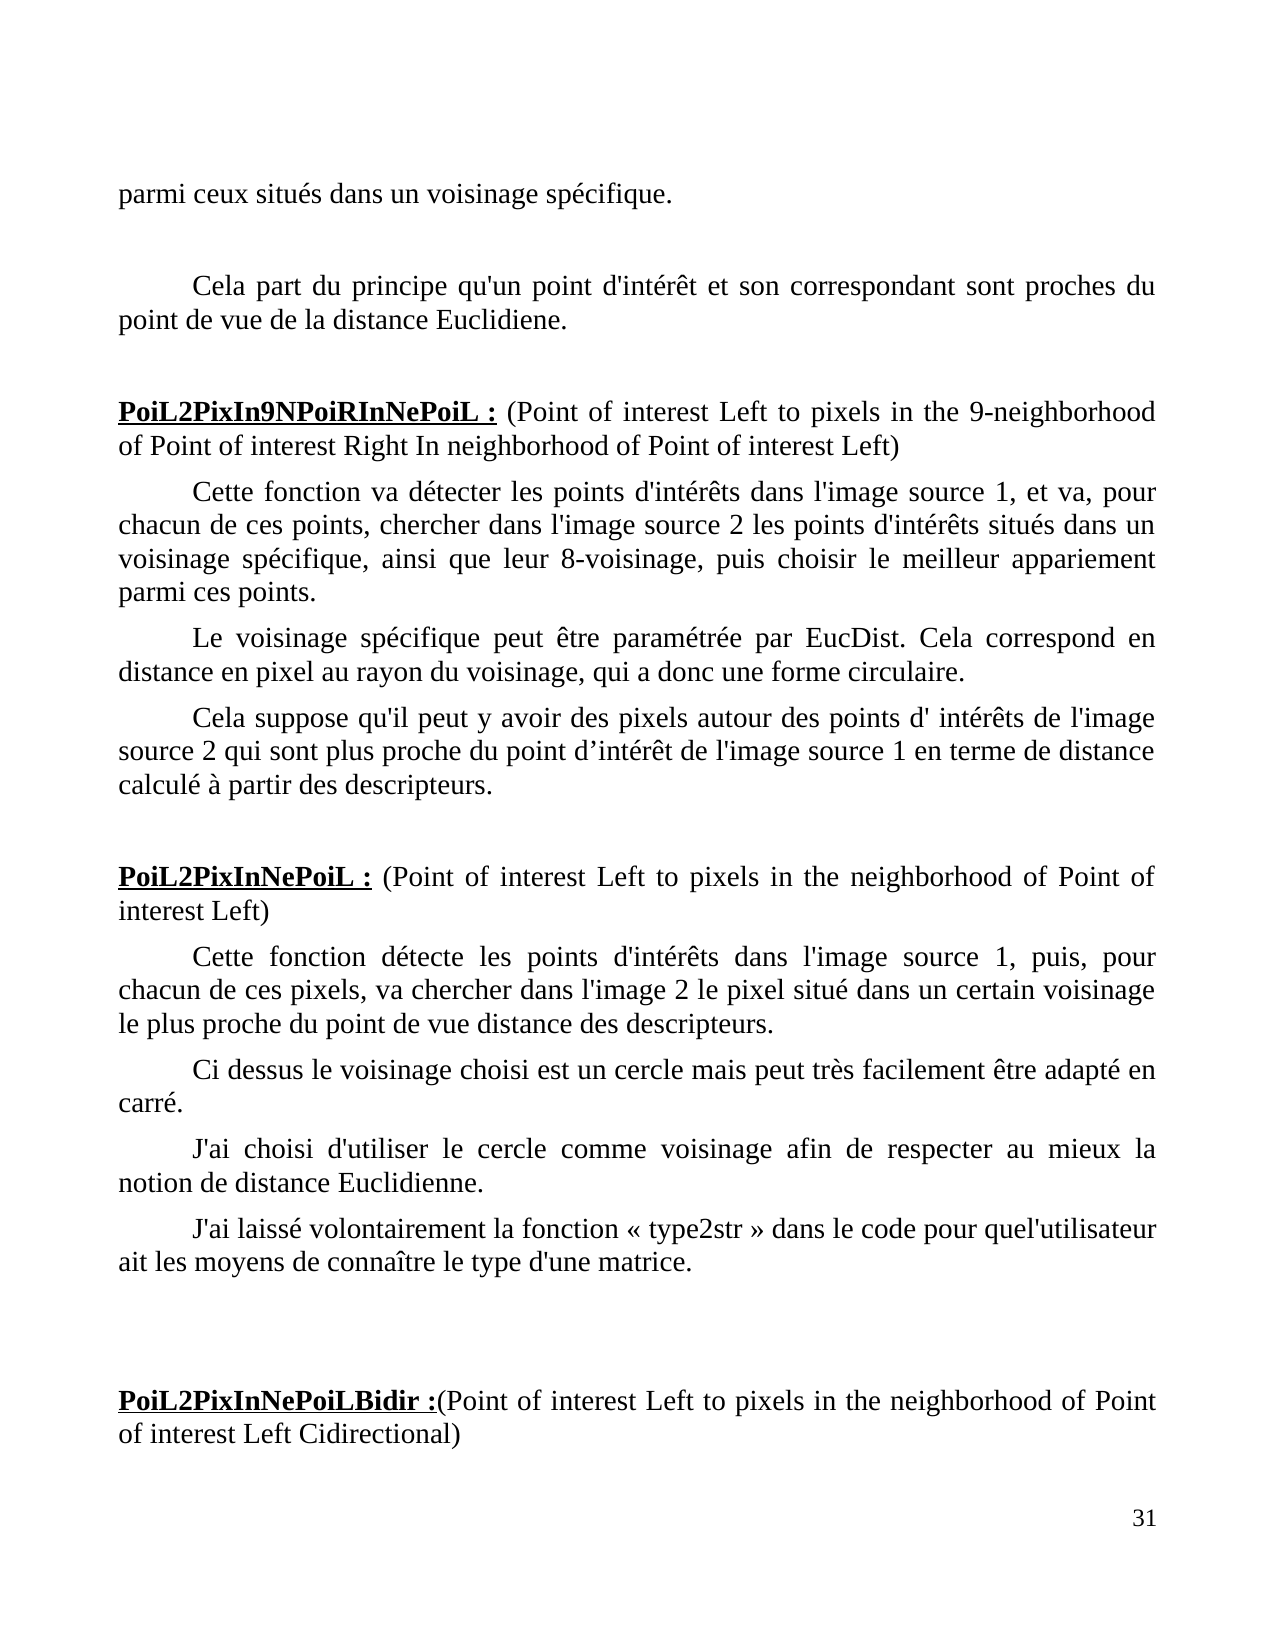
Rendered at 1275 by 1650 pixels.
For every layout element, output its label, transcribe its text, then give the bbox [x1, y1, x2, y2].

text parmi ceux situés dans un voisinage spécifique. [118, 176, 1157, 210]
text J'ai choisi d'utiliser le cercle comme voisinage afin de respecter au mieux la notion de distance Euclidienne. [118, 1131, 1157, 1198]
text Cette fonction va détecter les points d'intérêts dans l'image source 1, et va, pour chacun de ces points, chercher dans l'image source 2 les points d'intérêts situés dans un voisinage spécifique, ainsi que leur 8-voisinage, puis choisir le meilleur appariement parmi ces points. [118, 474, 1157, 608]
text J'ai laissé volontairement la fonction « type2str » dans le code pour quel'utilisateur ait les moyens de connaître le type d'une matrice. [118, 1211, 1157, 1278]
text Ci dessus le voisinage choisi est un cercle mais peut très facilement être adapté en carré. [118, 1052, 1157, 1119]
text PoiL2PixInNePoiLBidir :(Point of interest Left to pixels in the neighborhood of Point of interest Left Cidirectional) [118, 1383, 1157, 1450]
text Le voisinage spécifique peut être paramétrée par EucDist. Cela correspond en distance en pixel au rayon du voisinage, qui a donc une forme circulaire. [118, 620, 1157, 687]
text Cette fonction détecte les points d'intérêts dans l'image source 1, puis, pour chacun de ces pixels, va chercher dans l'image 2 le pixel situé dans un certain voisinage le plus proche du point de vue distance des descripteurs. [118, 939, 1157, 1039]
text PoiL2PixInNePoiL : (Point of interest Left to pixels in the neighborhood of Point of interest Left) [118, 859, 1157, 926]
text Cela part du principe qu'un point d'intérêt et son correspondant sont proches du point de vue de la distance Euclidiene. [118, 268, 1157, 336]
text Cela suppose qu'il peut y avoir des pixels autour des points d' intérêts de l'image source 2 qui sont plus proche du point d’intérêt de l'image source 1 en terme de distance calculé à partir des descripteurs. [118, 700, 1157, 801]
text PoiL2PixIn9NPoiRInNePoiL : (Point of interest Left to pixels in the 9-neighborhood of Point of interest Right In neighborhood of Point of interest Left) [118, 394, 1157, 461]
